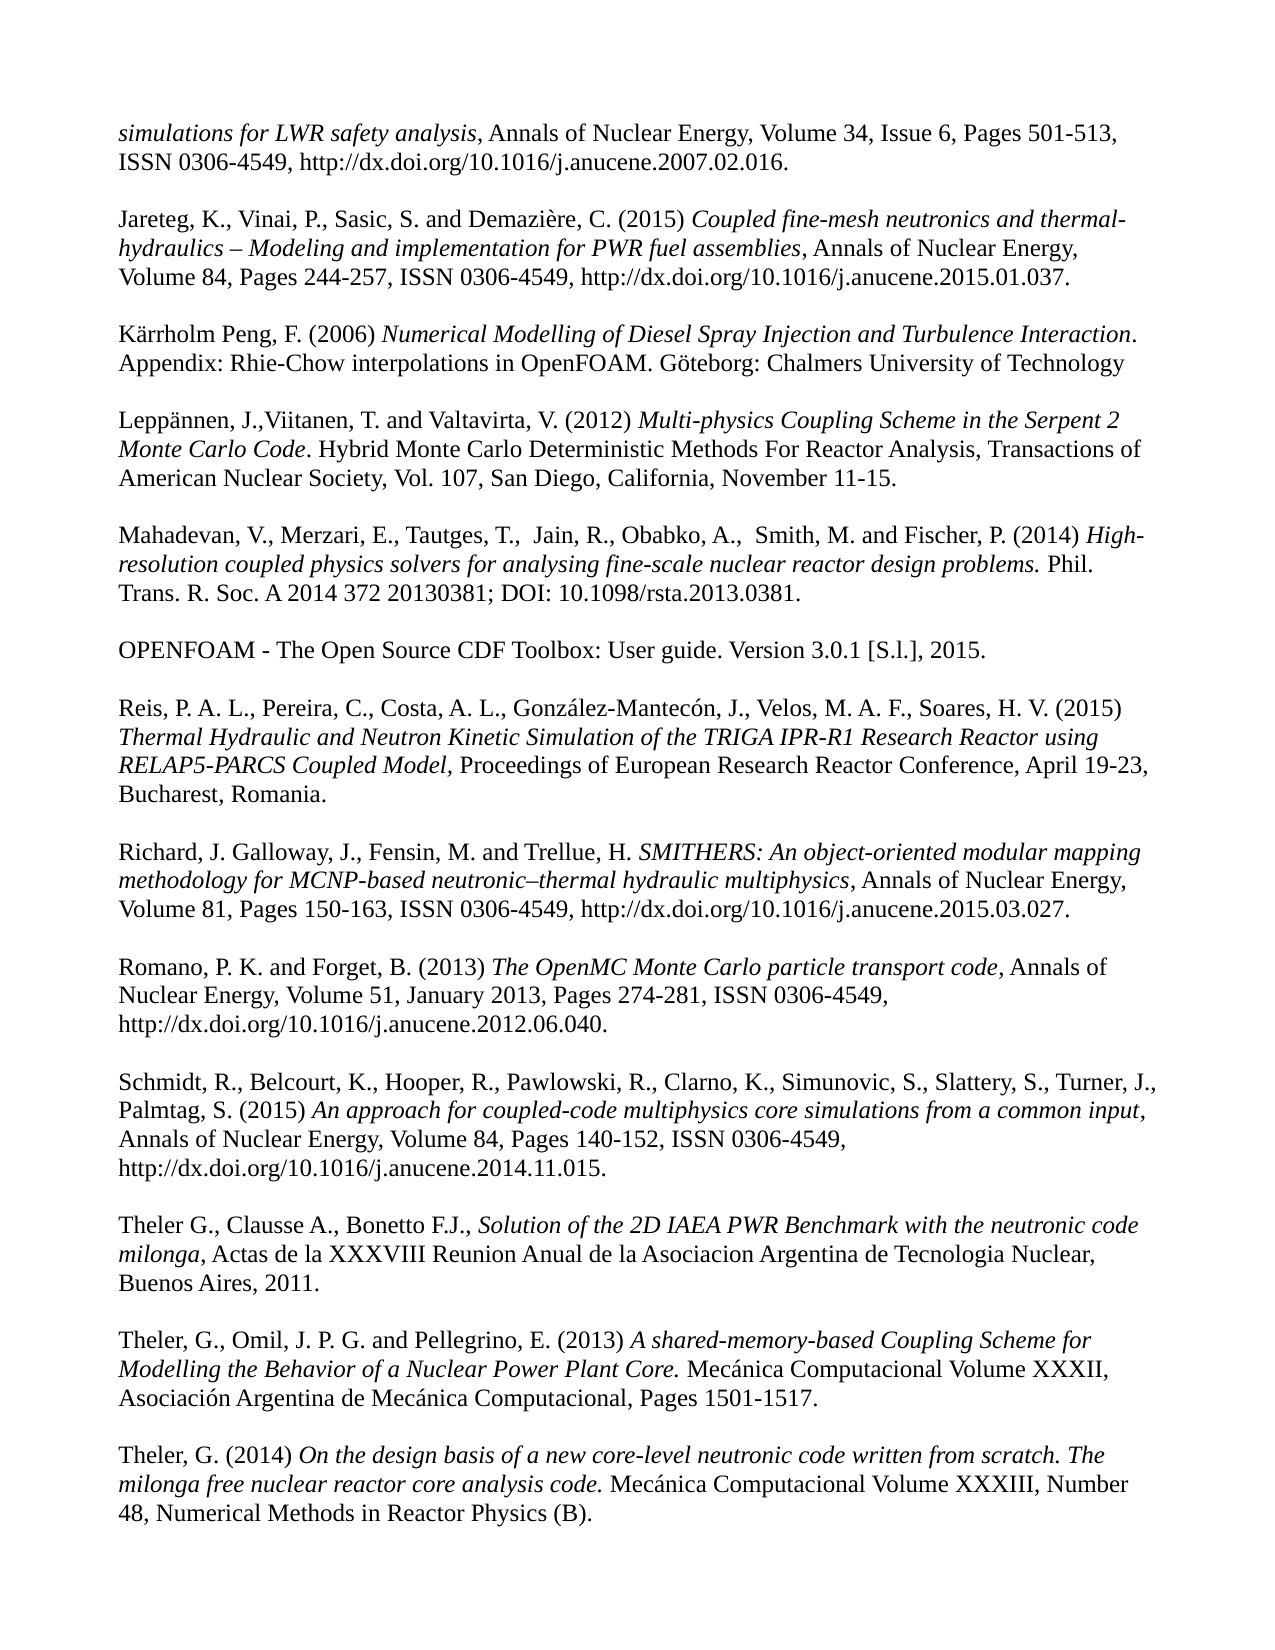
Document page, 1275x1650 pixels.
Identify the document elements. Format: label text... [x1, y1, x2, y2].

text Romano, P. K. and Forget, B. (2013) The OpenMC Monte Carlo particle transport code, Annals of Nuclear Energy, Volume 51, January 2013, Pages 274-281, ISSN 0306-4549, http://dx.doi.org/10.1016/j.anucene.2012.06.040. [118, 952, 1157, 1038]
text Theler, G., Omil, J. P. G. and Pellegrino, E. (2013) A shared-memory-based Coupling Scheme for Modelling the Behavior of a Nuclear Power Plant Core. Mecánica Computacional Volume XXXII, Asociación Argentina de Mecánica Computacional, Pages 1501-1517. [118, 1326, 1157, 1412]
text Schmidt, R., Belcourt, K., Hooper, R., Pawlowski, R., Clarno, K., Simunovic, S., Slattery, S., Turner, J., Palmtag, S. (2015) An approach for coupled-code multiphysics core simulations from a common input, Annals of Nuclear Energy, Volume 84, Pages 140-152, ISSN 0306-4549, http://dx.doi.org/10.1016/j.anucene.2014.11.015. [118, 1067, 1157, 1182]
text Kärrholm Peng, F. (2006) Numerical Modelling of Diesel Spray Injection and Turbulence Interaction. Appendix: Rhie-Chow interpolations in OpenFOAM. Göteborg: Chalmers University of Technology [118, 319, 1157, 377]
text Mahadevan, V., Merzari, E., Tautges, T., Jain, R., Obabko, A., Smith, M. and Fischer, P. (2014) High-resolution coupled physics solvers for analysing fine-scale nuclear reactor design problems. Phil. Trans. R. Soc. A 2014 372 20130381; DOI: 10.1098/rsta.2013.0381. [118, 521, 1157, 607]
text Reis, P. A. L., Pereira, C., Costa, A. L., González-Mantecón, J., Velos, M. A. F., Soares, H. V. (2015) Thermal Hydraulic and Neutron Kinetic Simulation of the TRIGA IPR-R1 Research Reactor using RELAP5-PARCS Coupled Model, Proceedings of European Research Reactor Conference, April 19-23, Bucharest, Romania. [118, 693, 1157, 808]
text simulations for LWR safety analysis, Annals of Nuclear Energy, Volume 34, Issue 6, Pages 501-513, ISSN 0306-4549, http://dx.doi.org/10.1016/j.anucene.2007.02.016. [118, 118, 1157, 176]
text Jareteg, K., Vinai, P., Sasic, S. and Demazière, C. (2015) Coupled fine-mesh neutronics and thermal-hydraulics – Modeling and implementation for PWR fuel assemblies, Annals of Nuclear Energy, Volume 84, Pages 244-257, ISSN 0306-4549, http://dx.doi.org/10.1016/j.anucene.2015.01.037. [118, 204, 1157, 291]
text Theler G., Clausse A., Bonetto F.J., Solution of the 2D IAEA PWR Benchmark with the neutronic code milonga, Actas de la XXXVIII Reunion Anual de la Asociacion Argentina de Tecnologia Nuclear, Buenos Aires, 2011. [118, 1211, 1157, 1297]
text Theler, G. (2014) On the design basis of a new core-level neutronic code written from scratch. The milonga free nuclear reactor core analysis code. Mecánica Computacional Volume XXXIII, Number 48, Numerical Methods in Reactor Physics (B). [118, 1441, 1157, 1527]
text Richard, J. Galloway, J., Fensin, M. and Trellue, H. SMITHERS: An object-oriented modular mapping methodology for MCNP-based neutronic–thermal hydraulic multiphysics, Annals of Nuclear Energy, Volume 81, Pages 150-163, ISSN 0306-4549, http://dx.doi.org/10.1016/j.anucene.2015.03.027. [118, 837, 1157, 923]
text Leppännen, J.,Viitanen, T. and Valtavirta, V. (2012) Multi-physics Coupling Scheme in the Serpent 2 Monte Carlo Code. Hybrid Monte Carlo Deterministic Methods For Reactor Analysis, Transactions of American Nuclear Society, Vol. 107, San Diego, California, November 11-15. [118, 406, 1157, 492]
text OPENFOAM - The Open Source CDF Toolbox: User guide. Version 3.0.1 [S.l.], 2015. [118, 636, 1157, 664]
